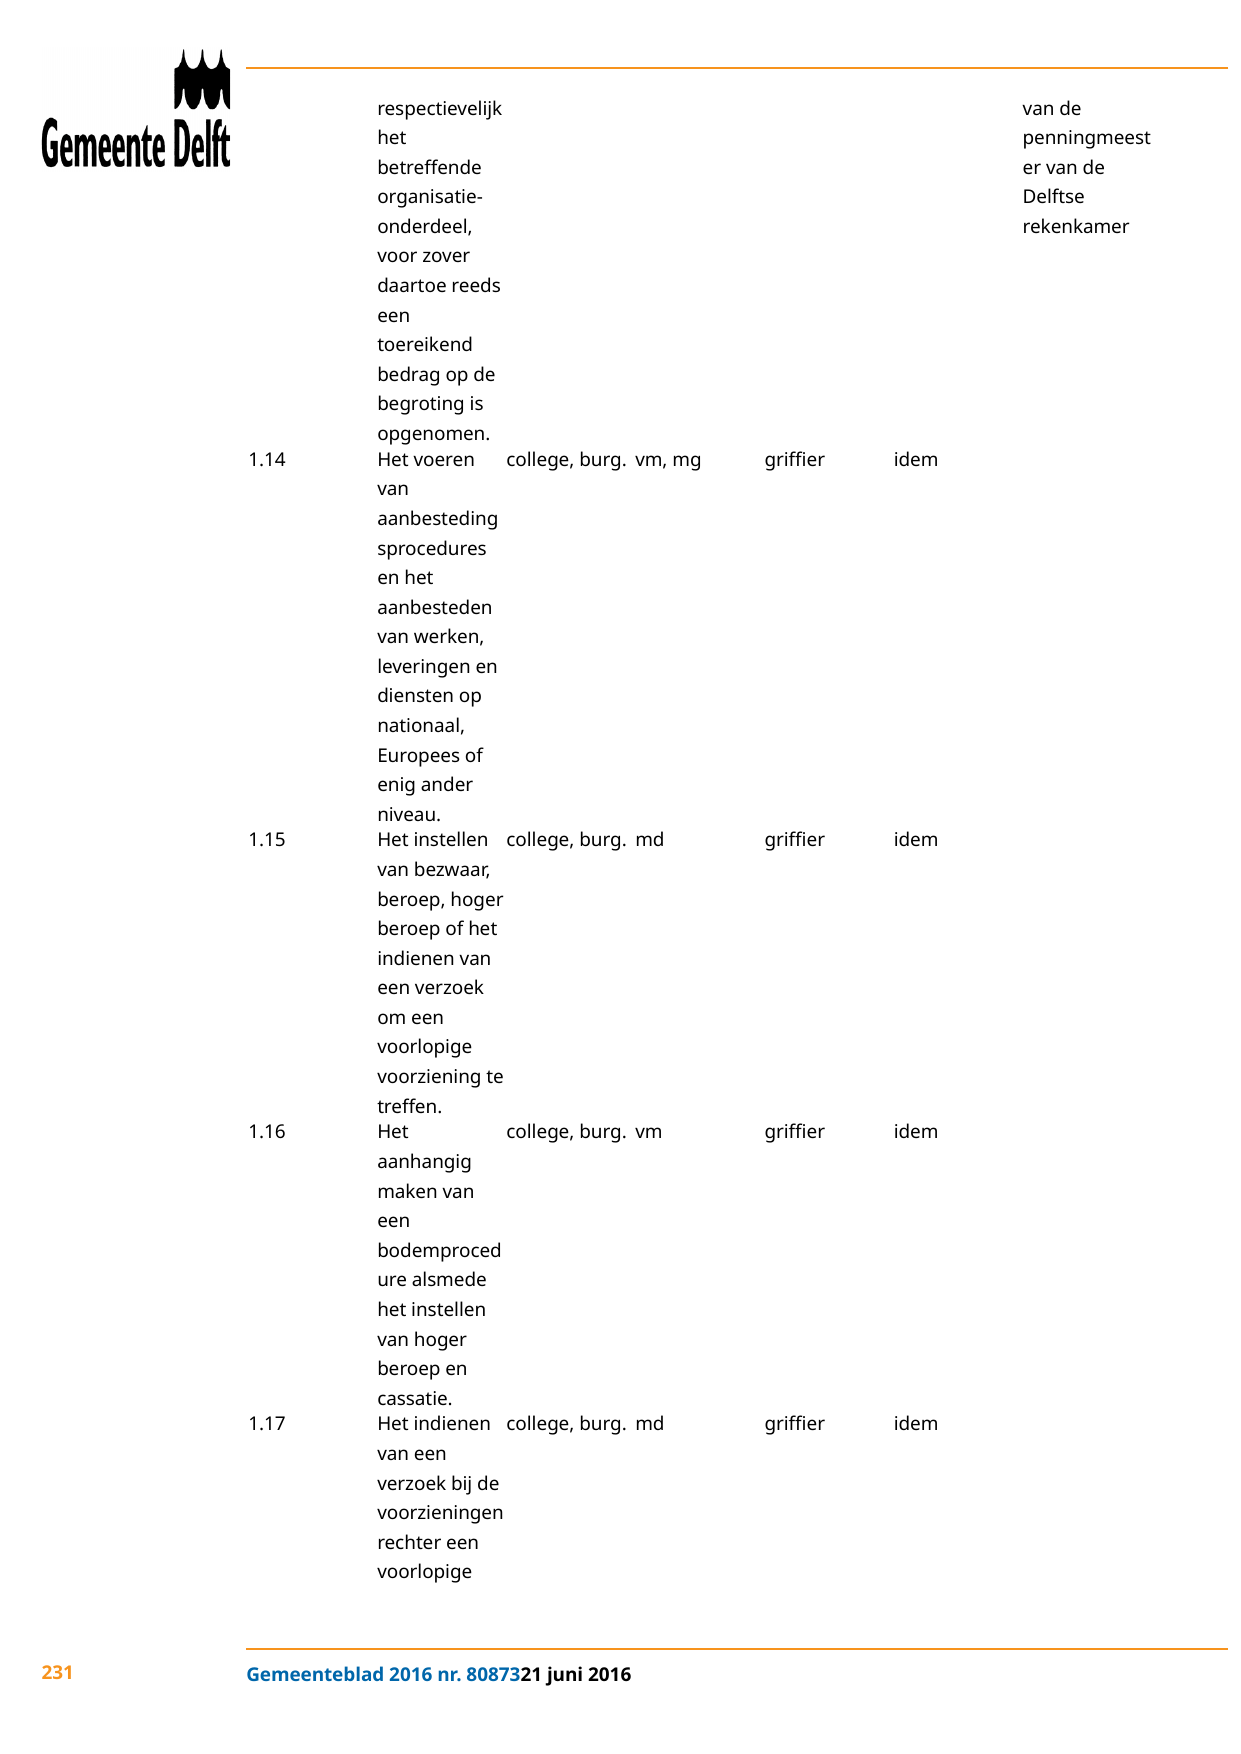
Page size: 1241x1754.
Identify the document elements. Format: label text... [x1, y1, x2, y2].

table_cell idem [894, 446, 1022, 827]
table_cell Het voeren van aanbestedingsprocedures en het aanbesteden van werken, leveringen en diensten op nationaal, Europees of enig ander niveau. [377, 446, 506, 827]
table_cell 1.15 [248, 827, 377, 1119]
table_cell [1023, 827, 1152, 1119]
table_cell griffier [764, 1119, 893, 1411]
table_cell griffier [764, 1411, 893, 1584]
table_cell [1023, 1411, 1152, 1584]
table_cell Het instellen van bezwaar, beroep, hoger beroep of het indienen van een verzoek om een voorlopige voorziening te treffen. [377, 827, 506, 1119]
table_cell idem [894, 1411, 1022, 1584]
table_header [764, 95, 893, 446]
table_header van de penningmeester van de Delftse rekenkamer [1023, 95, 1152, 446]
table_cell college, burg. [506, 1119, 635, 1411]
table_cell 1.14 [248, 446, 377, 827]
table_header [506, 95, 635, 446]
table_cell vm, mg [635, 446, 764, 827]
table_cell [1023, 1119, 1152, 1411]
table_cell vm [635, 1119, 764, 1411]
table_cell 1.16 [248, 1119, 377, 1411]
table_cell idem [894, 827, 1022, 1119]
table_header [635, 95, 764, 446]
table_cell idem [894, 1119, 1022, 1411]
table_cell [1023, 446, 1152, 827]
table_cell college, burg. [506, 1411, 635, 1584]
table_cell 1.17 [248, 1411, 377, 1584]
table_cell griffier [764, 446, 893, 827]
table_cell Het indienen van een verzoek bij de voorzieningenrechter een voorlopige [377, 1411, 506, 1584]
table_cell college, burg. [506, 446, 635, 827]
table_header respectievelijk het betreffende organisatie-onderdeel, voor zover daartoe reeds een toereikend bedrag op de begroting is opgenomen. [377, 95, 506, 446]
table_cell md [635, 1411, 764, 1584]
picture [41, 47, 231, 172]
table_header [248, 95, 377, 446]
table_cell griffier [764, 827, 893, 1119]
table_cell md [635, 827, 764, 1119]
table_cell Het aanhangig maken van een bodemprocedure alsmede het instellen van hoger beroep en cassatie. [377, 1119, 506, 1411]
table_cell college, burg. [506, 827, 635, 1119]
table_header [894, 95, 1022, 446]
